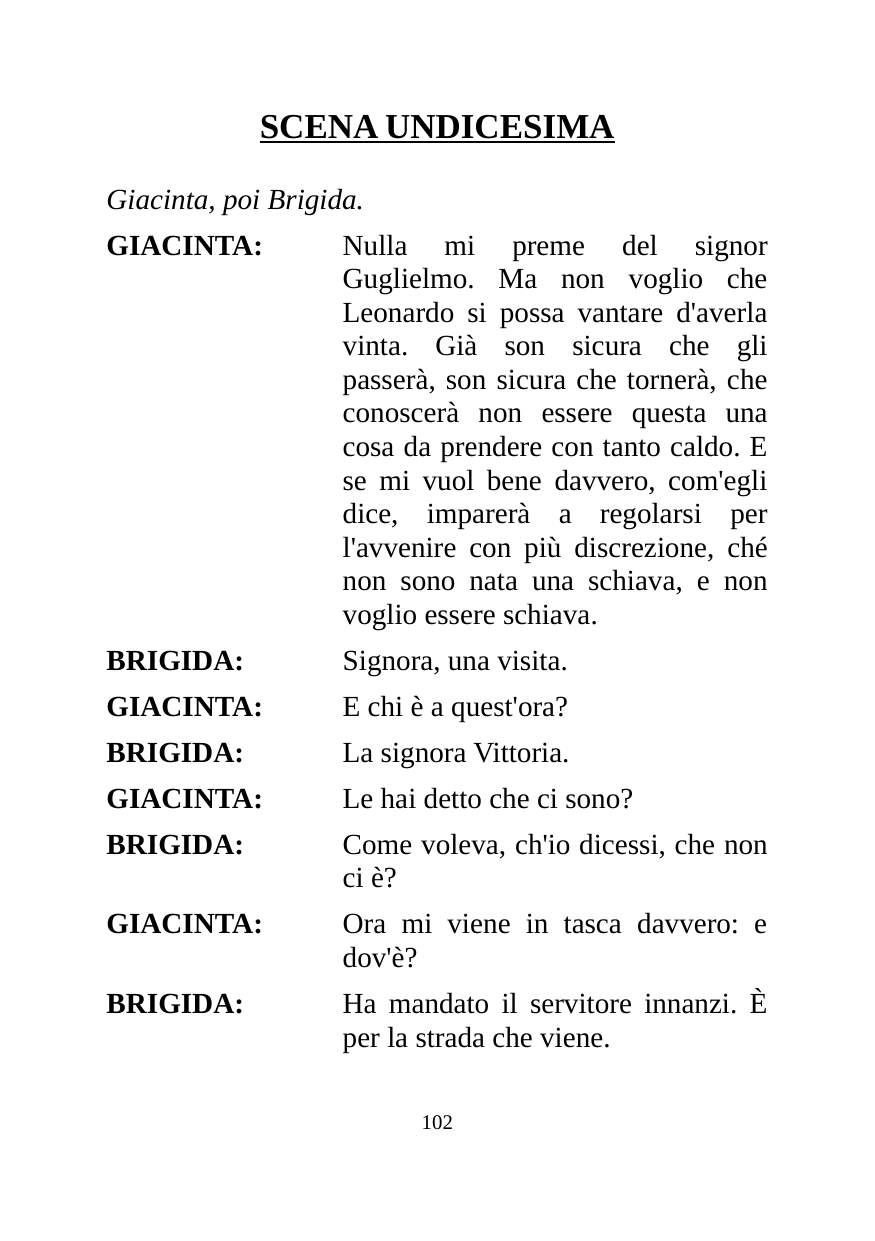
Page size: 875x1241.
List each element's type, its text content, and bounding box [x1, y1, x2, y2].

text Giacinta, poi Brigida. [106, 182, 768, 215]
text BRIGIDA: Signora, una visita. [106, 643, 768, 676]
text GIACINTA: Nulla mi preme del signor Guglielmo. Ma non voglio che Leonardo si possa vantare d'averla vinta. Già son sicura che gli passerà, son sicura che tornerà, che conoscerà non essere questa una cosa da prendere con tanto caldo. E se mi vuol bene davvero, com'egli dice, imparerà a regolarsi per l'avvenire con più discrezione, ché non sono nata una schiava, e non voglio essere schiava. [106, 228, 768, 630]
text BRIGIDA: La signora Vittoria. [106, 735, 768, 768]
text GIACINTA: Le hai detto che ci sono? [106, 781, 768, 814]
text GIACINTA: Ora mi viene in tasca davvero: e dov'è? [106, 907, 768, 974]
text BRIGIDA: Ha mandato il servitore innanzi. È per la strada che viene. [106, 986, 768, 1053]
text BRIGIDA: Come voleva, ch'io dicessi, che non ci è? [106, 827, 768, 894]
subtitle SCENA UNDICESIMA [106, 106, 768, 146]
text GIACINTA: E chi è a quest'ora? [106, 689, 768, 722]
